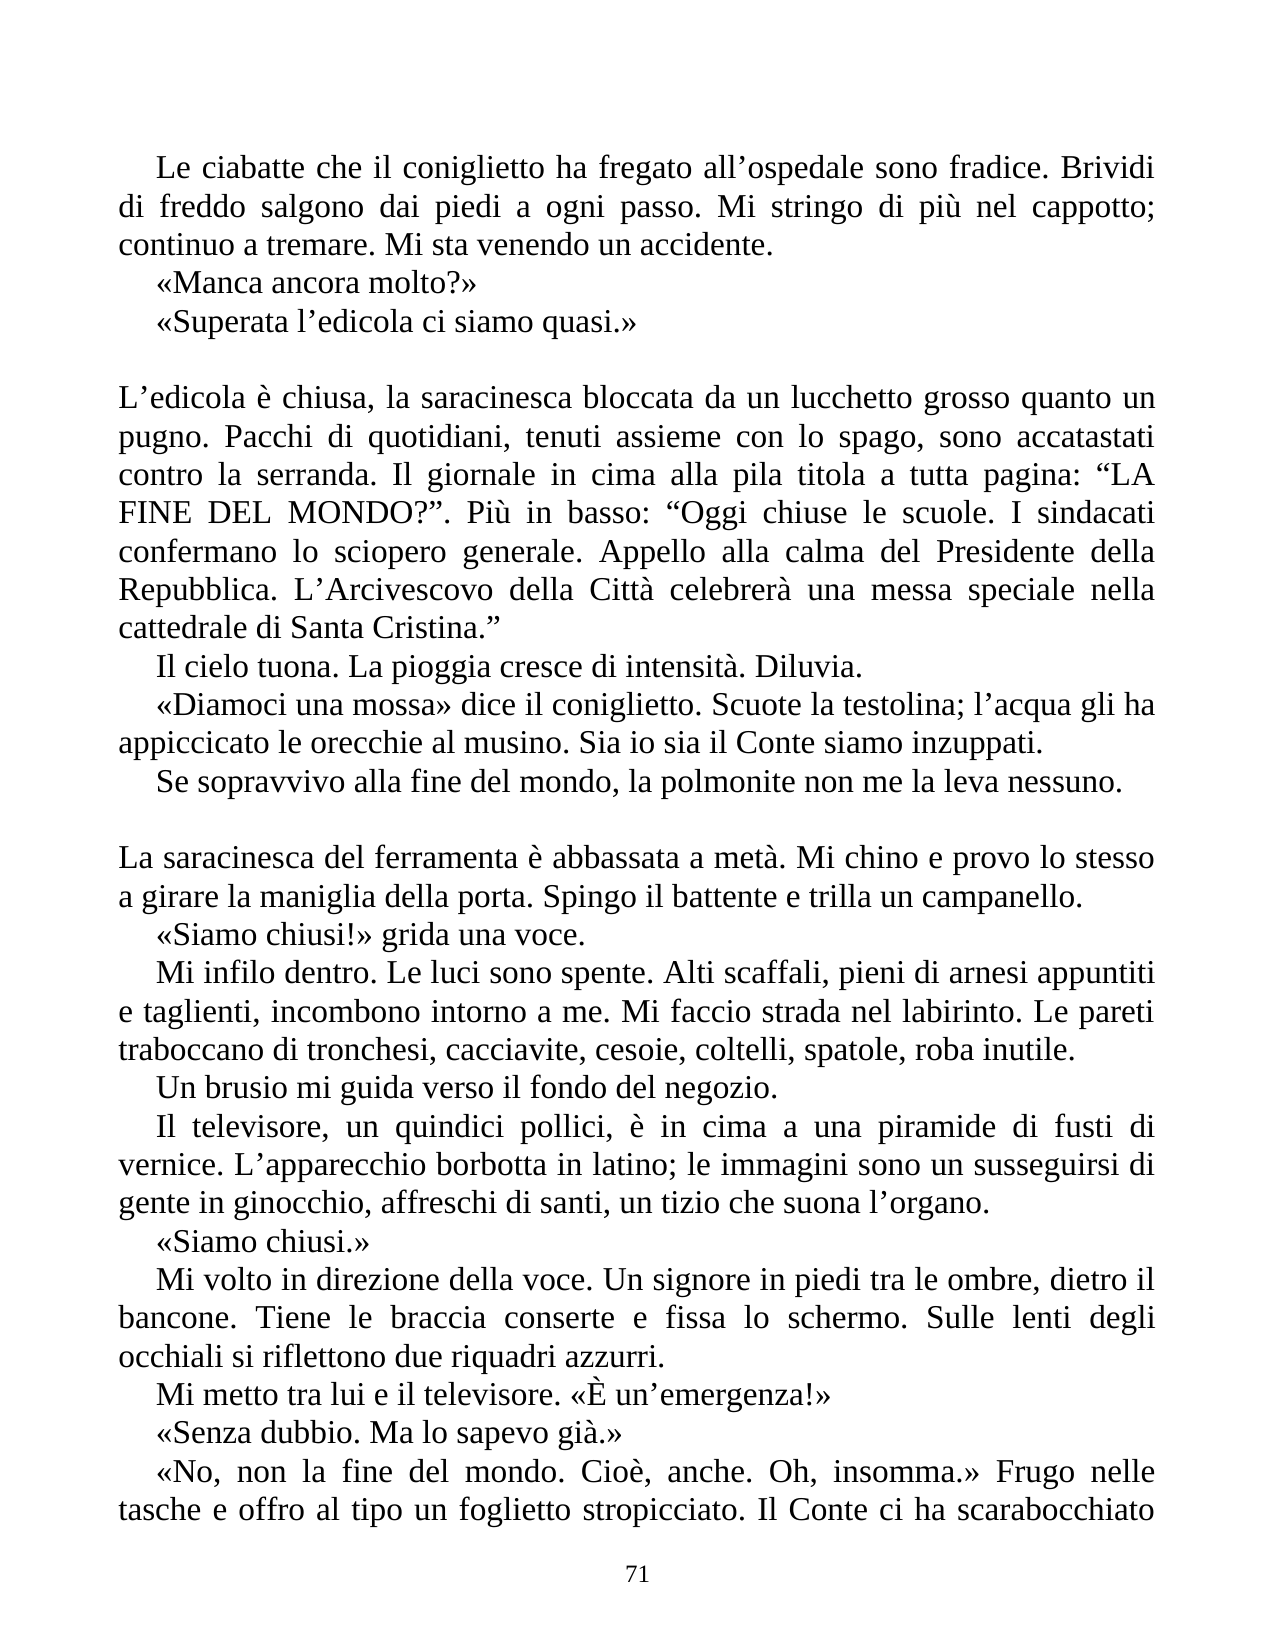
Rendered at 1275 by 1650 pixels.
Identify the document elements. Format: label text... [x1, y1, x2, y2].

text Mi infilo dentro. Le luci sono spente. Alti scaffali, pieni di arnesi appuntiti e taglienti, incombono intorno a me. Mi faccio strada nel labirinto. Le pareti traboccano di tronchesi, cacciavite, cesoie, coltelli, spatole, roba inutile. [118, 953, 1157, 1068]
text Mi volto in direzione della voce. Un signore in piedi tra le ombre, dietro il bancone. Tiene le braccia conserte e fissa lo schermo. Sulle lenti degli occhiali si riflettono due riquadri azzurri. [118, 1259, 1157, 1374]
text «Superata l’edicola ci siamo quasi.» [118, 301, 1157, 339]
text Un brusio mi guida verso il fondo del negozio. [118, 1068, 1157, 1106]
text Se sopravvivo alla fine del mondo, la polmonite non me la leva nessuno. [118, 761, 1157, 799]
text «Manca ancora molto?» [118, 263, 1157, 301]
text «Siamo chiusi!» grida una voce. [118, 914, 1157, 953]
text «No, non la fine del mondo. Cioè, anche. Oh, insomma.» Frugo nelle tasche e offro al tipo un foglietto stropicciato. Il Conte ci ha scarabocchiato [118, 1451, 1157, 1528]
text La saracinesca del ferramenta è abbassata a metà. Mi chino e provo lo stesso a girare la maniglia della porta. Spingo il battente e trilla un campanello. [118, 838, 1157, 914]
text «Senza dubbio. Ma lo sapevo già.» [118, 1413, 1157, 1451]
text Mi metto tra lui e il televisore. «È un’emergenza!» [118, 1374, 1157, 1413]
text Il cielo tuona. La pioggia cresce di intensità. Diluvia. [118, 646, 1157, 684]
text «Diamoci una mossa» dice il coniglietto. Scuote la testolina; l’acqua gli ha appiccicato le orecchie al musino. Sia io sia il Conte siamo inzuppati. [118, 684, 1157, 761]
text L’edicola è chiusa, la saracinesca bloccata da un lucchetto grosso quanto un pugno. Pacchi di quotidiani, tenuti assieme con lo spago, sono accatastati contro la serranda. Il giornale in cima alla pila titola a tutta pagina: “LA FINE DEL MONDO?”. Più in basso: “Oggi chiuse le scuole. I sindacati confermano lo sciopero generale. Appello alla calma del Presidente della Repubblica. L’Arcivescovo della Città celebrerà una messa speciale nella cattedrale di Santa Cristina.” [118, 378, 1157, 646]
text Le ciabatte che il coniglietto ha fregato all’ospedale sono fradice. Brividi di freddo salgono dai piedi a ogni passo. Mi stringo di più nel cappotto; continuo a tremare. Mi sta venendo un accidente. [118, 148, 1157, 263]
text «Siamo chiusi.» [118, 1221, 1157, 1259]
text Il televisore, un quindici pollici, è in cima a una piramide di fusti di vernice. L’apparecchio borbotta in latino; le immagini sono un susseguirsi di gente in ginocchio, affreschi di santi, un tizio che suona l’organo. [118, 1106, 1157, 1221]
